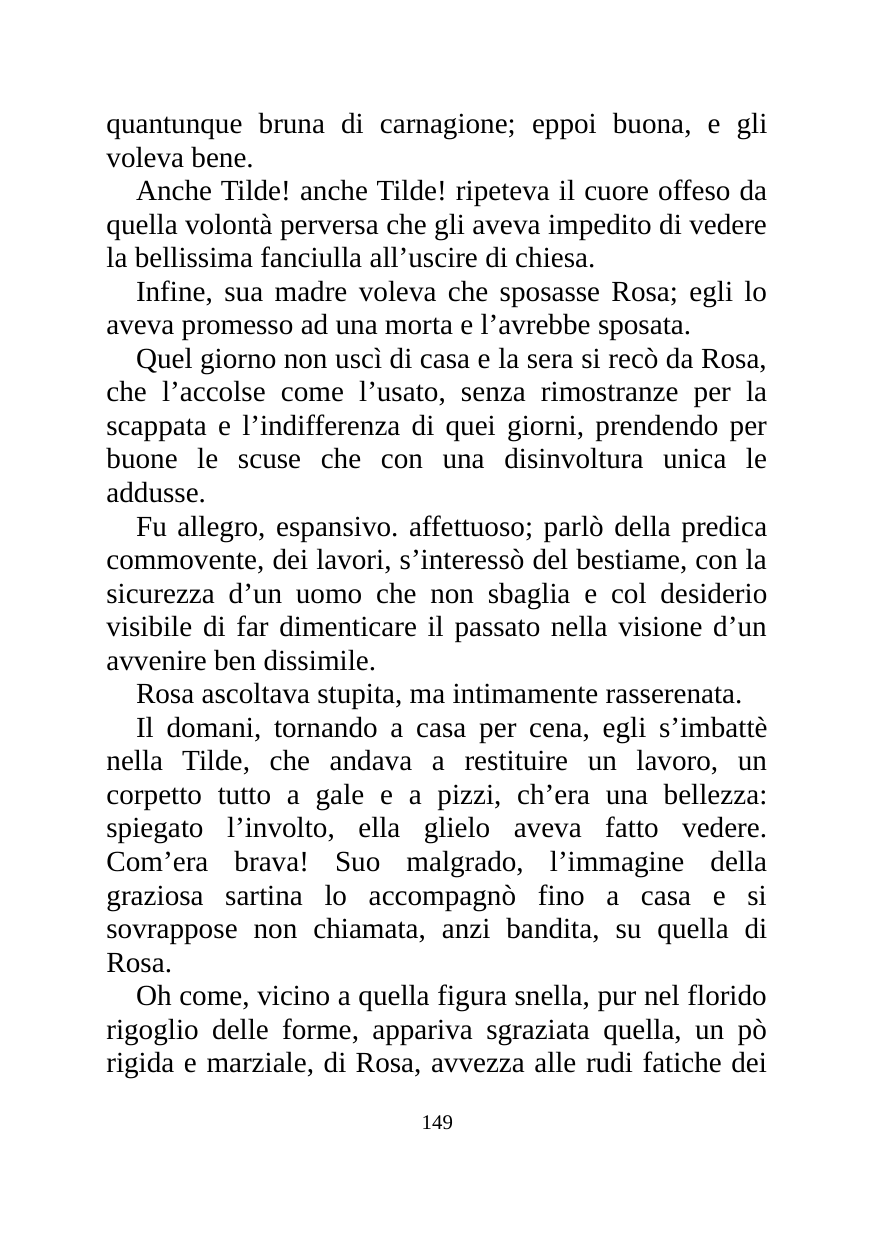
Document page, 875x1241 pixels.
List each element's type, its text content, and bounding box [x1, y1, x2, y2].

text quantunque bruna di carnagione; eppoi buona, e gli voleva bene. [106, 106, 768, 173]
text Il domani, tornando a casa per cena, egli s’imbattè nella Tilde, che andava a restituire un lavoro, un corpetto tutto a gale e a pizzi, ch’era una bellezza: spiegato l’involto, ella glielo aveva fatto vedere. Com’era brava! Suo malgrado, l’immagine della graziosa sartina lo accompagnò fino a casa e si sovrappose non chiamata, anzi bandita, su quella di Rosa. [106, 710, 768, 978]
text Rosa ascoltava stupita, ma intimamente rasserenata. [106, 676, 768, 710]
text Anche Tilde! anche Tilde! ripeteva il cuore offeso da quella volontà perversa che gli aveva impedito di vedere la bellissima fanciulla all’uscire di chiesa. [106, 173, 768, 274]
text Oh come, vicino a quella figura snella, pur nel florido rigoglio delle forme, appariva sgraziata quella, un pò rigida e marziale, di Rosa, avvezza alle rudi fatiche dei [106, 978, 768, 1079]
text Fu allegro, espansivo. affettuoso; parlò della predica commovente, dei lavori, s’interessò del bestiame, con la sicurezza d’un uomo che non sbaglia e col desiderio visibile di far dimenticare il passato nella visione d’un avvenire ben dissimile. [106, 509, 768, 676]
text Infine, sua madre voleva che sposasse Rosa; egli lo aveva promesso ad una morta e l’avrebbe sposata. [106, 274, 768, 341]
text Quel giorno non uscì di casa e la sera si recò da Rosa, che l’accolse come l’usato, senza rimostranze per la scappata e l’indifferenza di quei giorni, prendendo per buone le scuse che con una disinvoltura unica le addusse. [106, 341, 768, 509]
